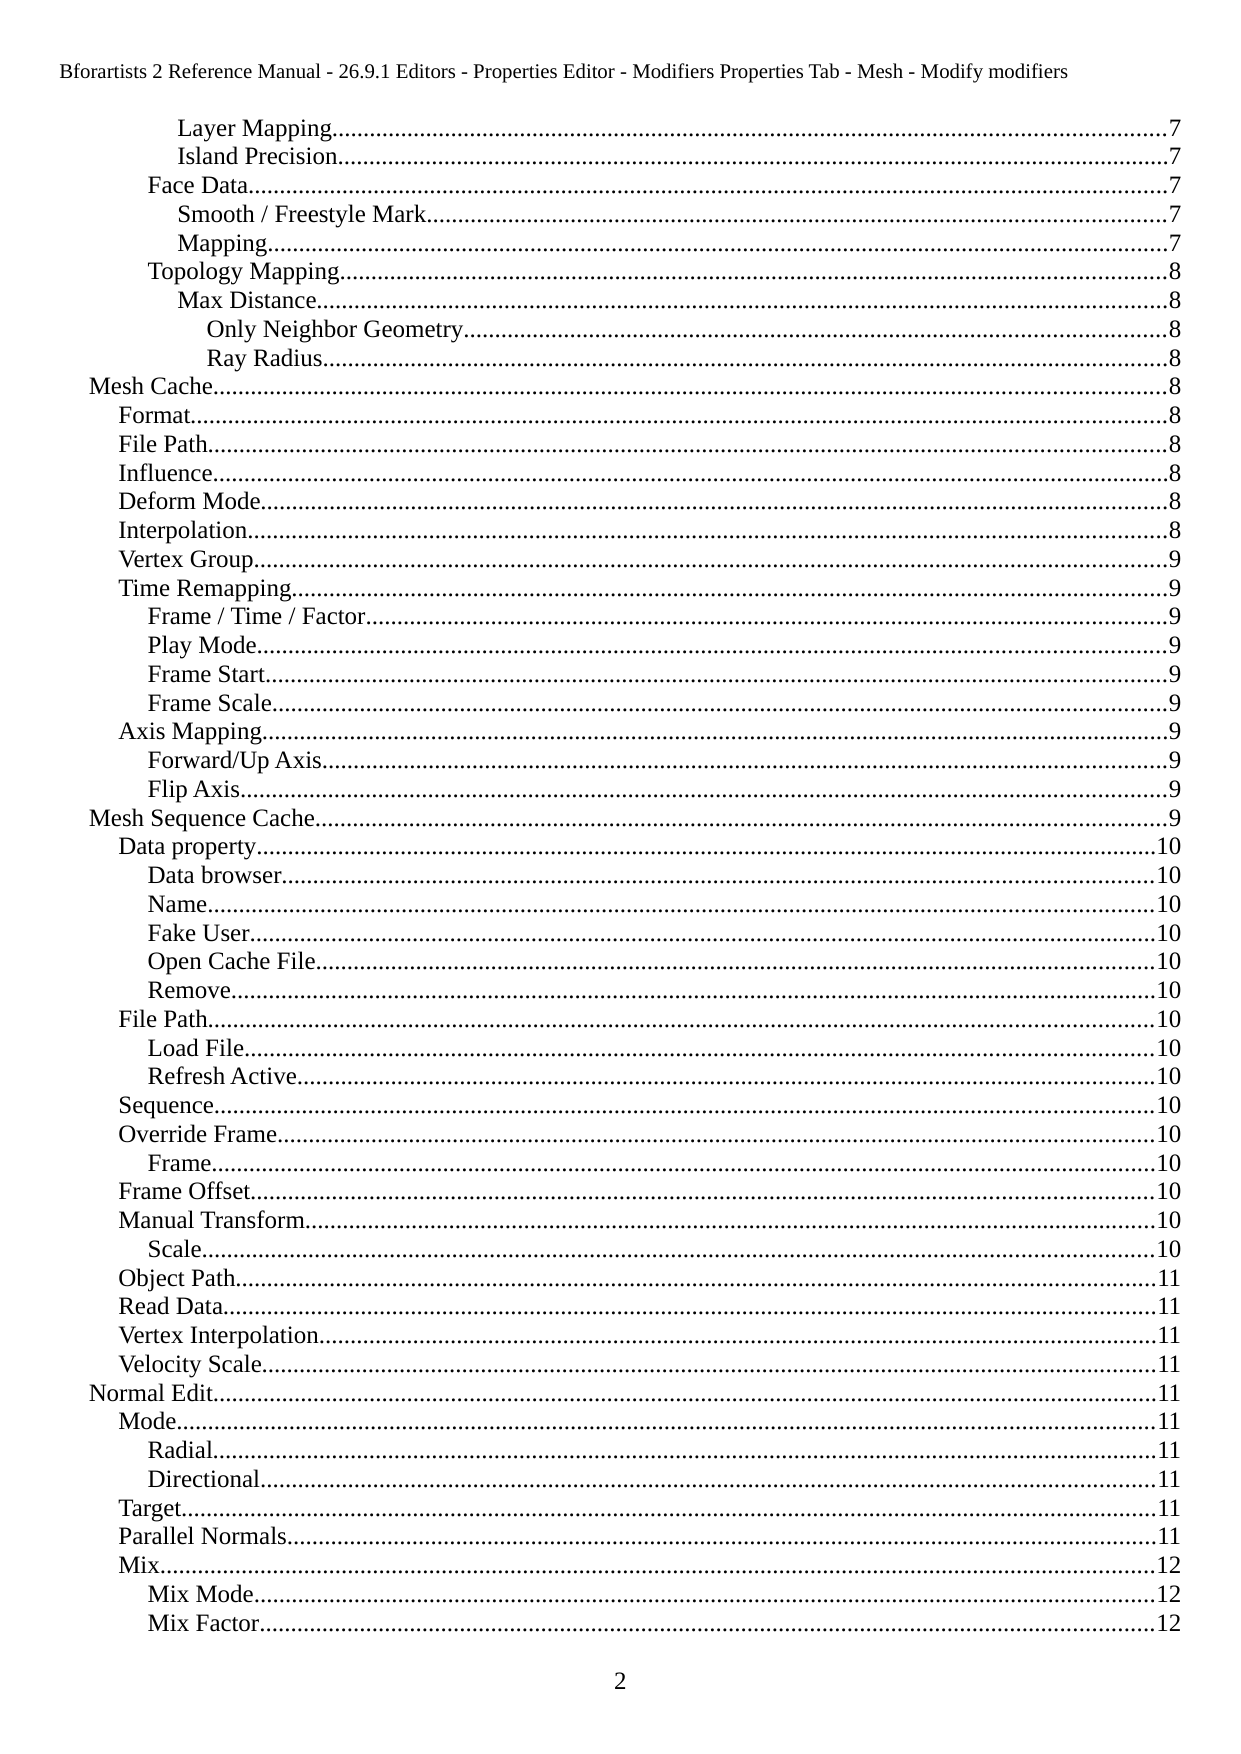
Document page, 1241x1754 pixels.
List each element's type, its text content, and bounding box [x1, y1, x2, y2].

text Deform Mode 8 [118, 486, 1181, 515]
text Remove 10 [147, 975, 1181, 1004]
text Velocity Scale 11 [118, 1349, 1181, 1378]
text Face Data 7 [147, 170, 1181, 199]
text Normal Edit 11 [88, 1378, 1181, 1406]
text Manual Transform 10 [118, 1205, 1181, 1234]
text Smooth / Freestyle Mark 7 [177, 199, 1181, 228]
text Sequence 10 [118, 1090, 1181, 1119]
text Target 11 [118, 1493, 1181, 1521]
text Open Cache File 10 [147, 946, 1181, 975]
text Mapping 7 [177, 228, 1181, 256]
text Flip Axis 9 [147, 774, 1181, 803]
text Scale 10 [147, 1234, 1181, 1263]
text Data property 10 [118, 831, 1181, 860]
text Data browser 10 [147, 860, 1181, 889]
text Mesh Cache 8 [88, 371, 1181, 400]
text Override Frame 10 [118, 1119, 1181, 1148]
text Radial 11 [147, 1435, 1181, 1464]
text Max Distance 8 [177, 285, 1181, 314]
text Frame Start 9 [147, 659, 1181, 688]
text Forward/Up Axis 9 [147, 745, 1181, 774]
text Interpolation 8 [118, 515, 1181, 544]
text Ray Radius 8 [206, 343, 1181, 371]
text Parallel Normals 11 [118, 1521, 1181, 1550]
text File Path 10 [118, 1004, 1181, 1033]
text Read Data 11 [118, 1291, 1181, 1320]
text Mix Factor 12 [147, 1608, 1181, 1636]
text Only Neighbor Geometry 8 [206, 314, 1181, 343]
text Layer Mapping 7 [177, 113, 1181, 141]
text Name 10 [147, 889, 1181, 918]
text Refresh Active 10 [147, 1061, 1181, 1090]
text Time Remapping 9 [118, 573, 1181, 601]
text Frame 10 [147, 1148, 1181, 1176]
text Play Mode 9 [147, 630, 1181, 659]
text Object Path 11 [118, 1263, 1181, 1291]
text Island Precision 7 [177, 141, 1181, 170]
text Mesh Sequence Cache 9 [88, 803, 1181, 831]
text Mode 11 [118, 1406, 1181, 1435]
text Frame Offset 10 [118, 1176, 1181, 1205]
text File Path 8 [118, 429, 1181, 458]
text Vertex Group 9 [118, 544, 1181, 573]
text Vertex Interpolation 11 [118, 1320, 1181, 1349]
text Format 8 [118, 400, 1181, 429]
text Frame / Time / Factor 9 [147, 601, 1181, 630]
text Topology Mapping 8 [147, 256, 1181, 285]
text Frame Scale 9 [147, 688, 1181, 716]
text Load File 10 [147, 1033, 1181, 1061]
text Mix 12 [118, 1550, 1181, 1579]
text Influence 8 [118, 458, 1181, 486]
text Directional 11 [147, 1464, 1181, 1493]
text Axis Mapping 9 [118, 716, 1181, 745]
text Mix Mode 12 [147, 1579, 1181, 1608]
text Fake User 10 [147, 918, 1181, 946]
